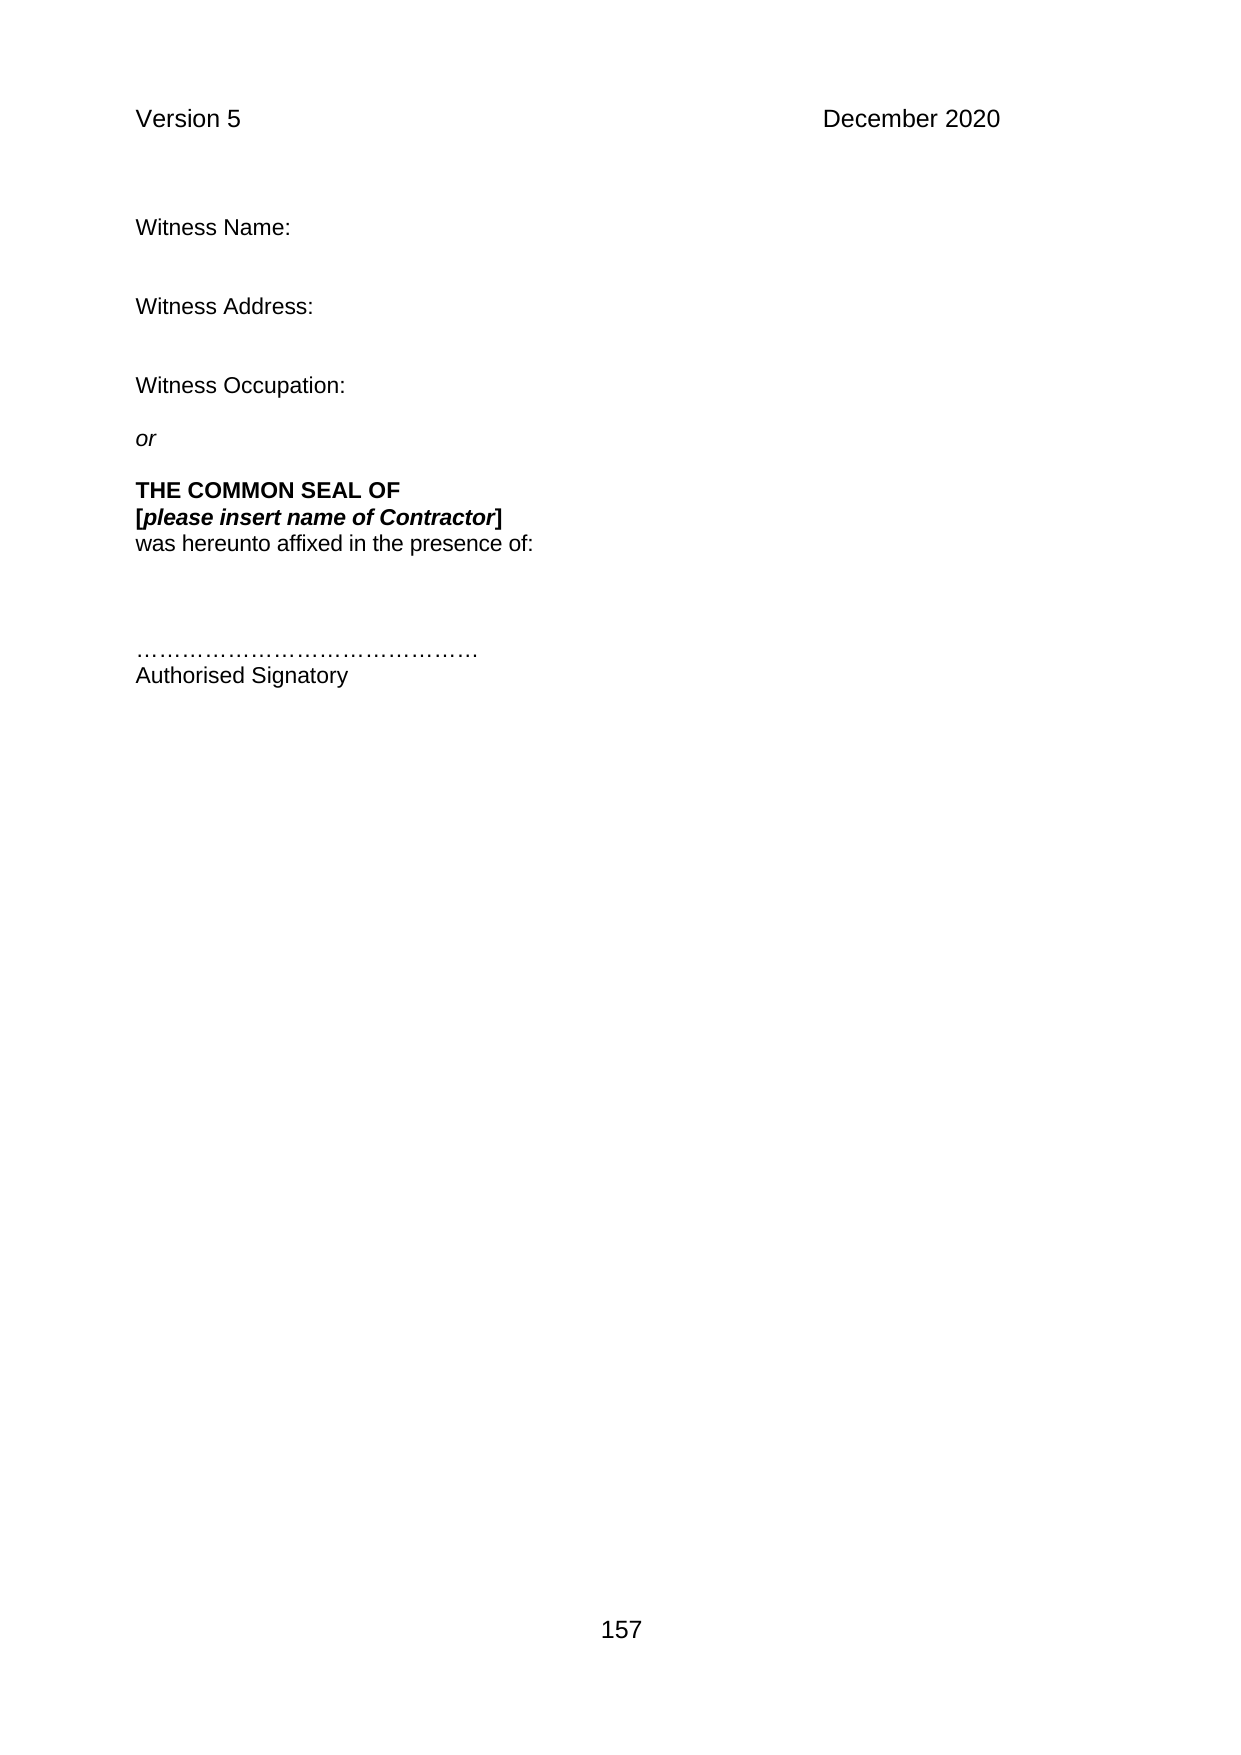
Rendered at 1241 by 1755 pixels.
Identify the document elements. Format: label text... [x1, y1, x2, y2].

text THE COMMON SEAL OF [135, 477, 1107, 504]
text Witness Address: [135, 293, 1107, 319]
text Authorised Signatory [135, 662, 1107, 688]
text Witness Name: [135, 214, 1107, 240]
text [please insert name of Contractor] [135, 504, 1107, 530]
text ……………………………………… [135, 636, 1107, 662]
text Witness Occupation: [135, 372, 1107, 398]
text was hereunto affixed in the presence of: [135, 530, 1107, 557]
text or [135, 425, 1107, 451]
